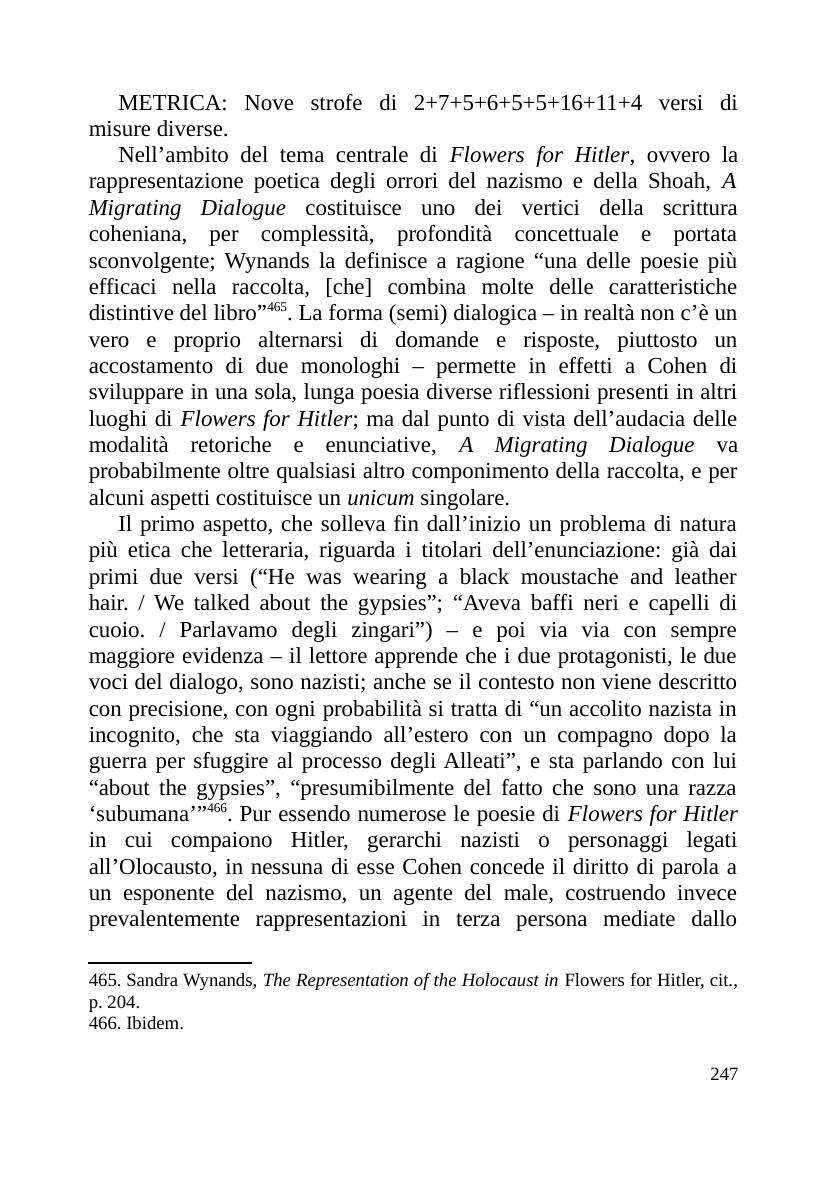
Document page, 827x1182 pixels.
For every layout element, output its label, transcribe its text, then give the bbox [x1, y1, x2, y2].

text Sandra Wynands, The Representation of the Holocaust in Flowers for Hitler, cit., p. 204. [88, 969, 738, 1012]
text Nell’ambito del tema centrale di Flowers for Hitler, ovvero la rappresentazione poetica degli orrori del nazismo e della Shoah, A Migrating Dialogue costituisce uno dei vertici della scrittura coheniana, per complessità, profondità concettuale e portata sconvolgente; Wynands la definisce a ragione “una delle poesie più efficaci nella raccolta, [che] combina molte delle caratteristiche distintive del libro”. La forma (semi) dialogica – in realtà non c’è un vero e proprio alternarsi di domande e risposte, piuttosto un accostamento di due monologhi – permette in effetti a Cohen di sviluppare in una sola, lunga poesia diverse riflessioni presenti in altri luoghi di Flowers for Hitler; ma dal punto di vista dell’audacia delle modalità retoriche e enunciative, A Migrating Dialogue va probabilmente oltre qualsiasi altro componimento della raccolta, e per alcuni aspetti costituisce un unicum singolare. [88, 141, 738, 510]
text Il primo aspetto, che solleva fin dall’inizio un problema di natura più etica che letteraria, riguarda i titolari dell’enunciazione: già dai primi due versi (“He was wearing a black moustache and leather hair. / We talked about the gypsies”; “Aveva baffi neri e capelli di cuoio. / Parlavamo degli zingari”) – e poi via via con sempre maggiore evidenza – il lettore apprende che i due protagonisti, le due voci del dialogo, sono nazisti; anche se il contesto non viene descritto con precisione, con ogni probabilità si tratta di “un accolito nazista in incognito, che sta viaggiando all’estero con un compagno dopo la guerra per sfuggire al processo degli Alleati”, e sta parlando con lui “about the gypsies”, “presumibilmente del fatto che sono una razza ‘subumana’”. Pur essendo numerose le poesie di Flowers for Hitler in cui compaiono Hitler, gerarchi nazisti o personaggi legati all’Olocausto, in nessuna di esse Cohen concede il diritto di parola a un esponente del nazismo, un agente del male, costruendo invece prevalentemente rappresentazioni in terza persona mediate dallo [88, 510, 738, 932]
text METRICA: Nove strofe di 2+7+5+6+5+5+16+11+4 versi di misure diverse. [88, 88, 738, 141]
text Ibidem. [88, 1012, 738, 1034]
